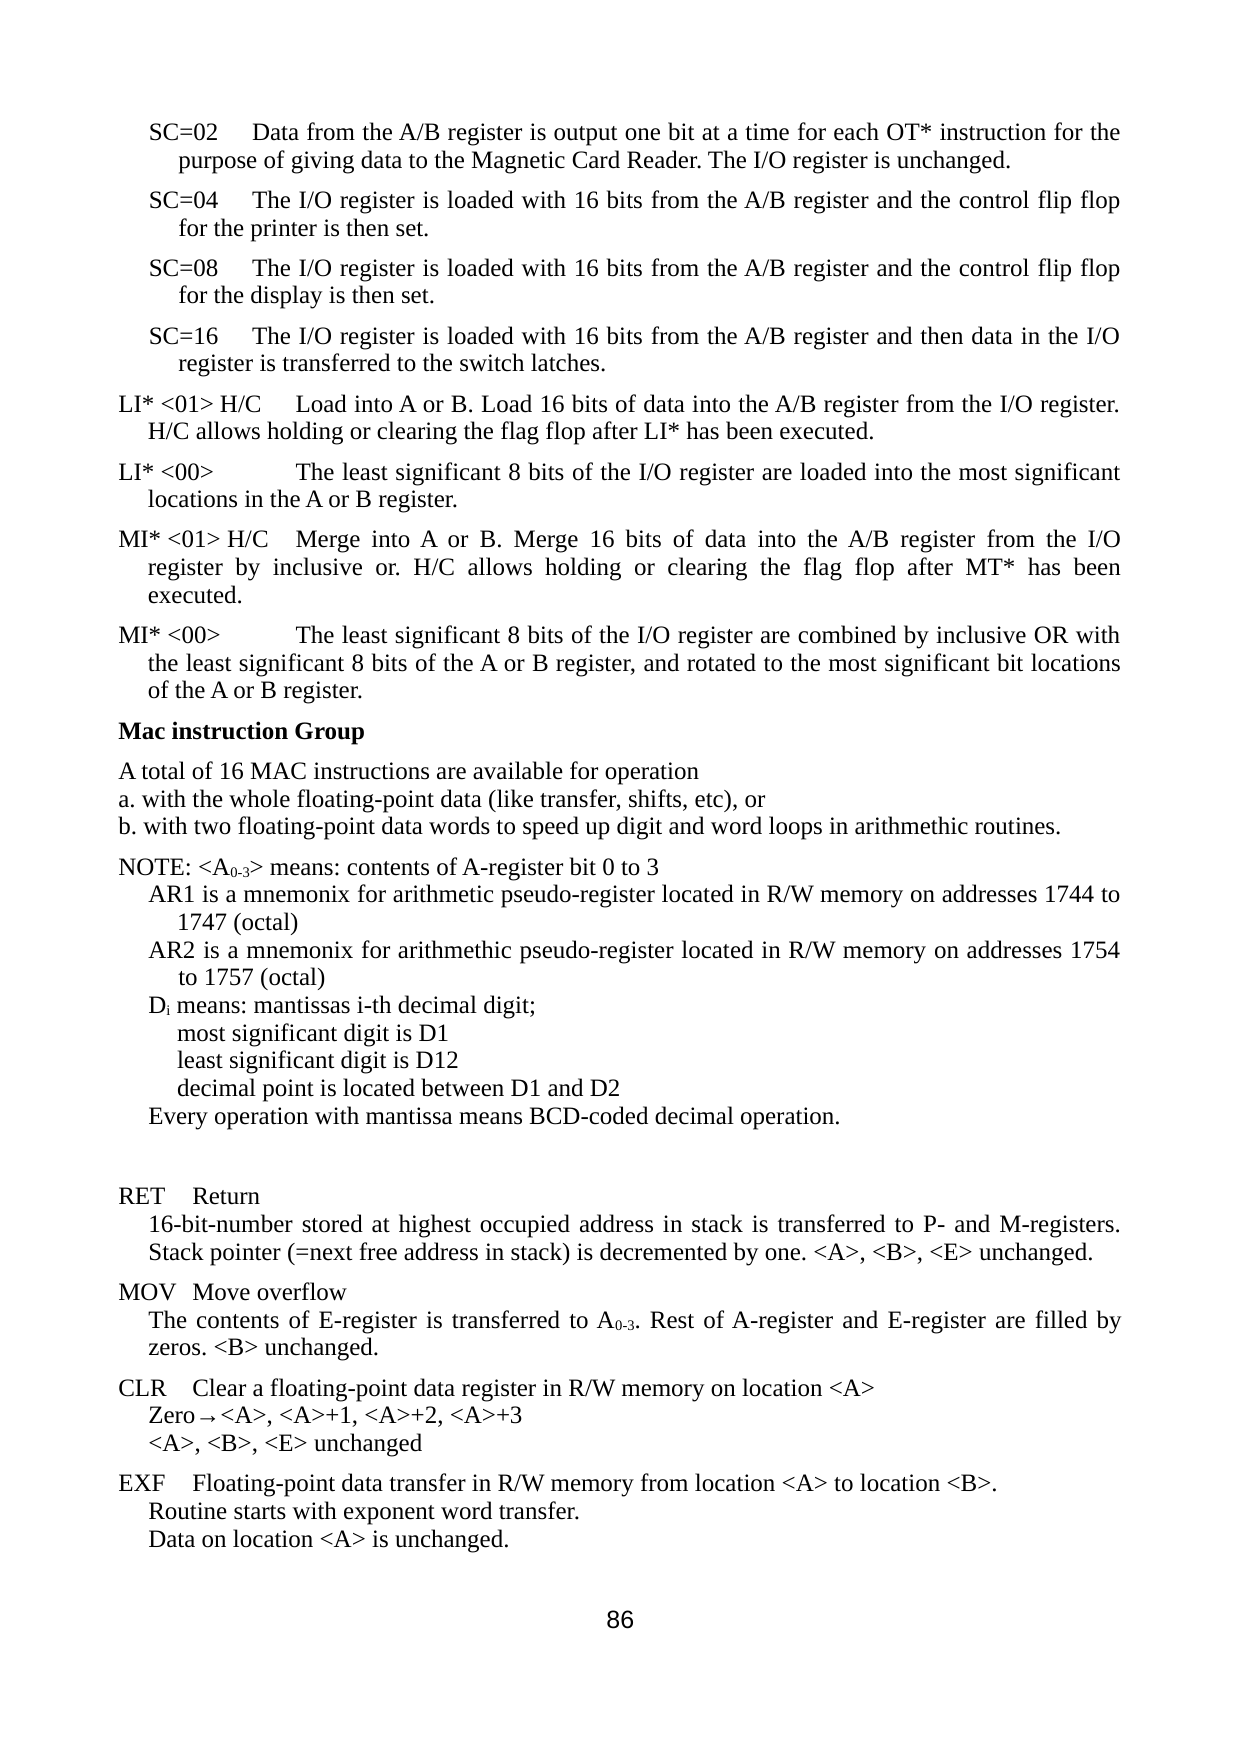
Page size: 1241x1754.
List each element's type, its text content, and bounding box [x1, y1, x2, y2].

text SC=04 The I/O register is loaded with 16 bits from the A/B register and the control flip flop for the printer is then set. [148, 186, 1122, 241]
text A total of 16 MAC instructions are available for operation [118, 757, 1122, 785]
text MI* <00> The least significant 8 bits of the I/O register are combined by inclusive OR with the least significant 8 bits of the A or B register, and rotated to the most significant bit locations of the A or B register. [118, 621, 1122, 704]
text RET Return [118, 1182, 1122, 1210]
text SC=16 The I/O register is loaded with 16 bits from the A/B register and then data in the I/O register is transferred to the switch latches. [148, 322, 1122, 377]
text b. with two floating-point data words to speed up digit and word loops in arithmethic routines. [118, 812, 1122, 840]
text most significant digit is D1 [177, 1019, 1122, 1047]
text SC=02 Data from the A/B register is output one bit at a time for each OT* instruction for the purpose of giving data to the Magnetic Card Reader. The I/O register is unchanged. [148, 118, 1122, 173]
text NOTE: <A0-3> means: contents of A-register bit 0 to 3 [118, 853, 1122, 880]
text decimal point is located between D1 and D2 [177, 1074, 1122, 1102]
text Mac instruction Group [118, 717, 1122, 744]
text MOV Move overflow [118, 1278, 1122, 1306]
text 16-bit-number stored at highest occupied address in stack is transferred to P- and M-registers. Stack pointer (=next free address in stack) is decremented by one. <A>, <B>, <E> unchanged. [148, 1210, 1122, 1266]
text Every operation with mantissa means BCD-coded decimal operation. [148, 1102, 1122, 1130]
text SC=08 The I/O register is loaded with 16 bits from the A/B register and the control flip flop for the display is then set. [148, 254, 1122, 309]
text Data on location <A> is unchanged. [148, 1525, 1122, 1552]
text Di means: mantissas i-th decimal digit; [148, 991, 1122, 1019]
text AR2 is a mnemonix for arithmethic pseudo-register located in R/W memory on addresses 1754 to 1757 (octal) [148, 936, 1122, 991]
text EXF Floating-point data transfer in R/W memory from location <A> to location <B>. [118, 1469, 1122, 1497]
text The contents of E-register is transferred to A0-3. Rest of A-register and E-register are filled by zeros. <B> unchanged. [148, 1306, 1122, 1361]
text Zero→<A>, <A>+1, <A>+2, <A>+3 [148, 1401, 1122, 1429]
text MI* <01> H/C Merge into A or B. Merge 16 bits of data into the A/B register from the I/O register by inclusive or. H/C allows holding or clearing the flag flop after MT* has been executed. [118, 526, 1122, 609]
text <A>, <B>, <E> unchanged [148, 1429, 1122, 1457]
text CLR Clear a floating-point data register in R/W memory on location <A> [118, 1374, 1122, 1401]
text AR1 is a mnemonix for arithmetic pseudo-register located in R/W memory on addresses 1744 to 1747 (octal) [148, 880, 1122, 936]
text LI* <01> H/C Load into A or B. Load 16 bits of data into the A/B register from the I/O register. H/C allows holding or clearing the flag flop after LI* has been executed. [118, 390, 1122, 445]
text a. with the whole floating-point data (like transfer, shifts, etc), or [118, 785, 1122, 812]
text least significant digit is D12 [177, 1047, 1122, 1074]
text LI* <00> The least significant 8 bits of the I/O register are loaded into the most significant locations in the A or B register. [118, 458, 1122, 513]
text Routine starts with exponent word transfer. [148, 1497, 1122, 1525]
